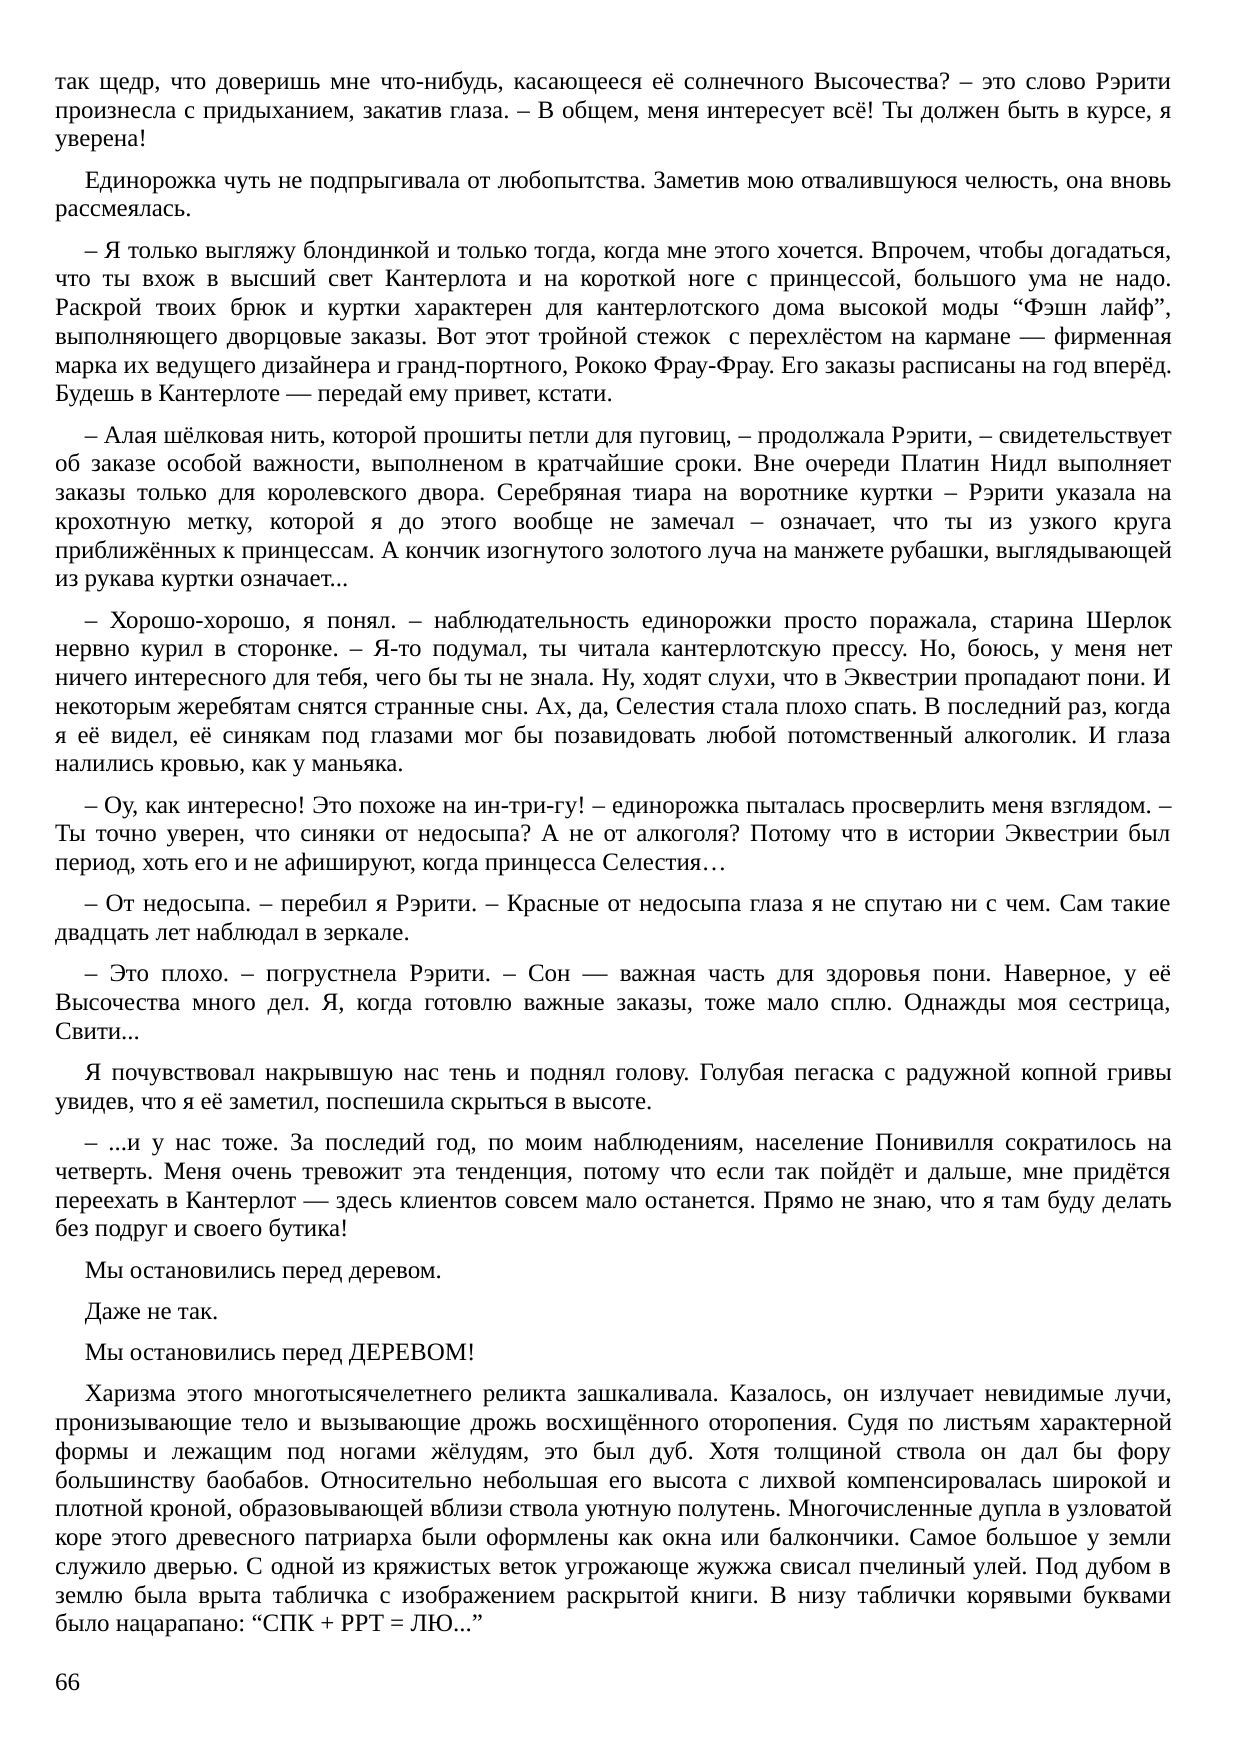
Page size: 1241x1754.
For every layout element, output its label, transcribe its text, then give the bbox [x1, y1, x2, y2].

text так щедр, что доверишь мне что-нибудь, касающееся её солнечного Высочества? – это слово Рэрити произнесла с придыханием, закатив глаза. – В общем, меня интересует всё! Ты должен быть в курсе, я уверена! [55, 66, 1173, 152]
text – ...и у нас тоже. За последий год, по моим наблюдениям, население Понивилля сократилось на четверть. Меня очень тревожит эта тенденция, потому что если так пойдёт и дальше, мне придётся переехать в Кантерлот — здесь клиентов совсем мало останется. Прямо не знаю, что я там буду делать без подруг и своего бутика! [55, 1127, 1173, 1242]
text Я почувствовал накрывшую нас тень и поднял голову. Голубая пегаска с радужной копной гривы увидев, что я её заметил, поспешила скрыться в высоте. [55, 1057, 1173, 1115]
text – Оу, как интересно! Это похоже на ин-три-гу! – единорожка пыталась просверлить меня взглядом. – Ты точно уверен, что синяки от недосыпа? А не от алкоголя? Потому что в истории Эквестрии был период, хоть его и не афишируют, когда принцесса Селестия… [55, 790, 1173, 876]
text – Алая шёлковая нить, которой прошиты петли для пуговиц, – продолжала Рэрити, – свидетельствует об заказе особой важности, выполненом в кратчайшие сроки. Вне очереди Платин Нидл выполняет заказы только для королевского двора. Серебряная тиара на воротнике куртки – Рэрити указала на крохотную метку, которой я до этого вообще не замечал – означает, что ты из узкого круга приближённых к принцессам. А кончик изогнутого золотого луча на манжете рубашки, выглядывающей из рукава куртки означает... [55, 420, 1173, 592]
text Единорожка чуть не подпрыгивала от любопытства. Заметив мою отвалившуюся челюсть, она вновь рассмеялась. [55, 165, 1173, 222]
text – Это плохо. – погрустнела Рэрити. – Сон — важная часть для здоровья пони. Наверное, у её Высочества много дел. Я, когда готовлю важные заказы, тоже мало сплю. Однажды моя сестрица, Свити... [55, 958, 1173, 1045]
text Мы остановились перед деревом. [55, 1255, 1173, 1283]
text Харизма этого многотысячелетнего реликта зашкаливала. Казалось, он излучает невидимые лучи, пронизывающие тело и вызывающие дрожь восхищённого оторопения. Судя по листьям характерной формы и лежащим под ногами жёлудям, это был дуб. Хотя толщиной ствола он дал бы фору большинству баобабов. Относительно небольшая его высота с лихвой компенсировалась широкой и плотной кроной, образовывающей вблизи ствола уютную полутень. Многочисленные дупла в узловатой коре этого древесного патриарха были оформлены как окна или балкончики. Самое большое у земли служило дверью. С одной из кряжистых веток угрожающе жужжа свисал пчелиный улей. Под дубом в землю была врыта табличка с изображением раскрытой книги. В низу таблички корявыми буквами было нацарапано: “СПК + РРТ = ЛЮ...” [55, 1378, 1173, 1637]
text – От недосыпа. – перебил я Рэрити. – Красные от недосыпа глаза я не спутаю ни с чем. Сам такие двадцать лет наблюдал в зеркале. [55, 888, 1173, 946]
text Даже не так. [55, 1296, 1173, 1325]
text Мы остановились перед ДЕРЕВОМ! [55, 1337, 1173, 1366]
text – Хорошо-хорошо, я понял. – наблюдательность единорожки просто поражала, старина Шерлок нервно курил в сторонке. – Я-то подумал, ты читала кантерлотскую прессу. Но, боюсь, у меня нет ничего интересного для тебя, чего бы ты не знала. Ну, ходят слухи, что в Эквестрии пропадают пони. И некоторым жеребятам снятся странные сны. Ах, да, Селестия стала плохо спать. В последний раз, когда я её видел, её синякам под глазами мог бы позавидовать любой потомственный алкоголик. И глаза налились кровью, как у маньяка. [55, 605, 1173, 777]
text – Я только выгляжу блондинкой и только тогда, когда мне этого хочется. Впрочем, чтобы догадаться, что ты вхож в высший свет Кантерлота и на короткой ноге с принцессой, большого ума не надо. Раскрой твоих брюк и куртки характерен для кантерлотского дома высокой моды “Фэшн лайф”, выполняющего дворцовые заказы. Вот этот тройной стежок с перехлёстом на кармане — фирменная марка их ведущего дизайнера и гранд-портного, Рококо Фрау-Фрау. Его заказы расписаны на год вперёд. Будешь в Кантерлоте — передай ему привет, кстати. [55, 235, 1173, 407]
